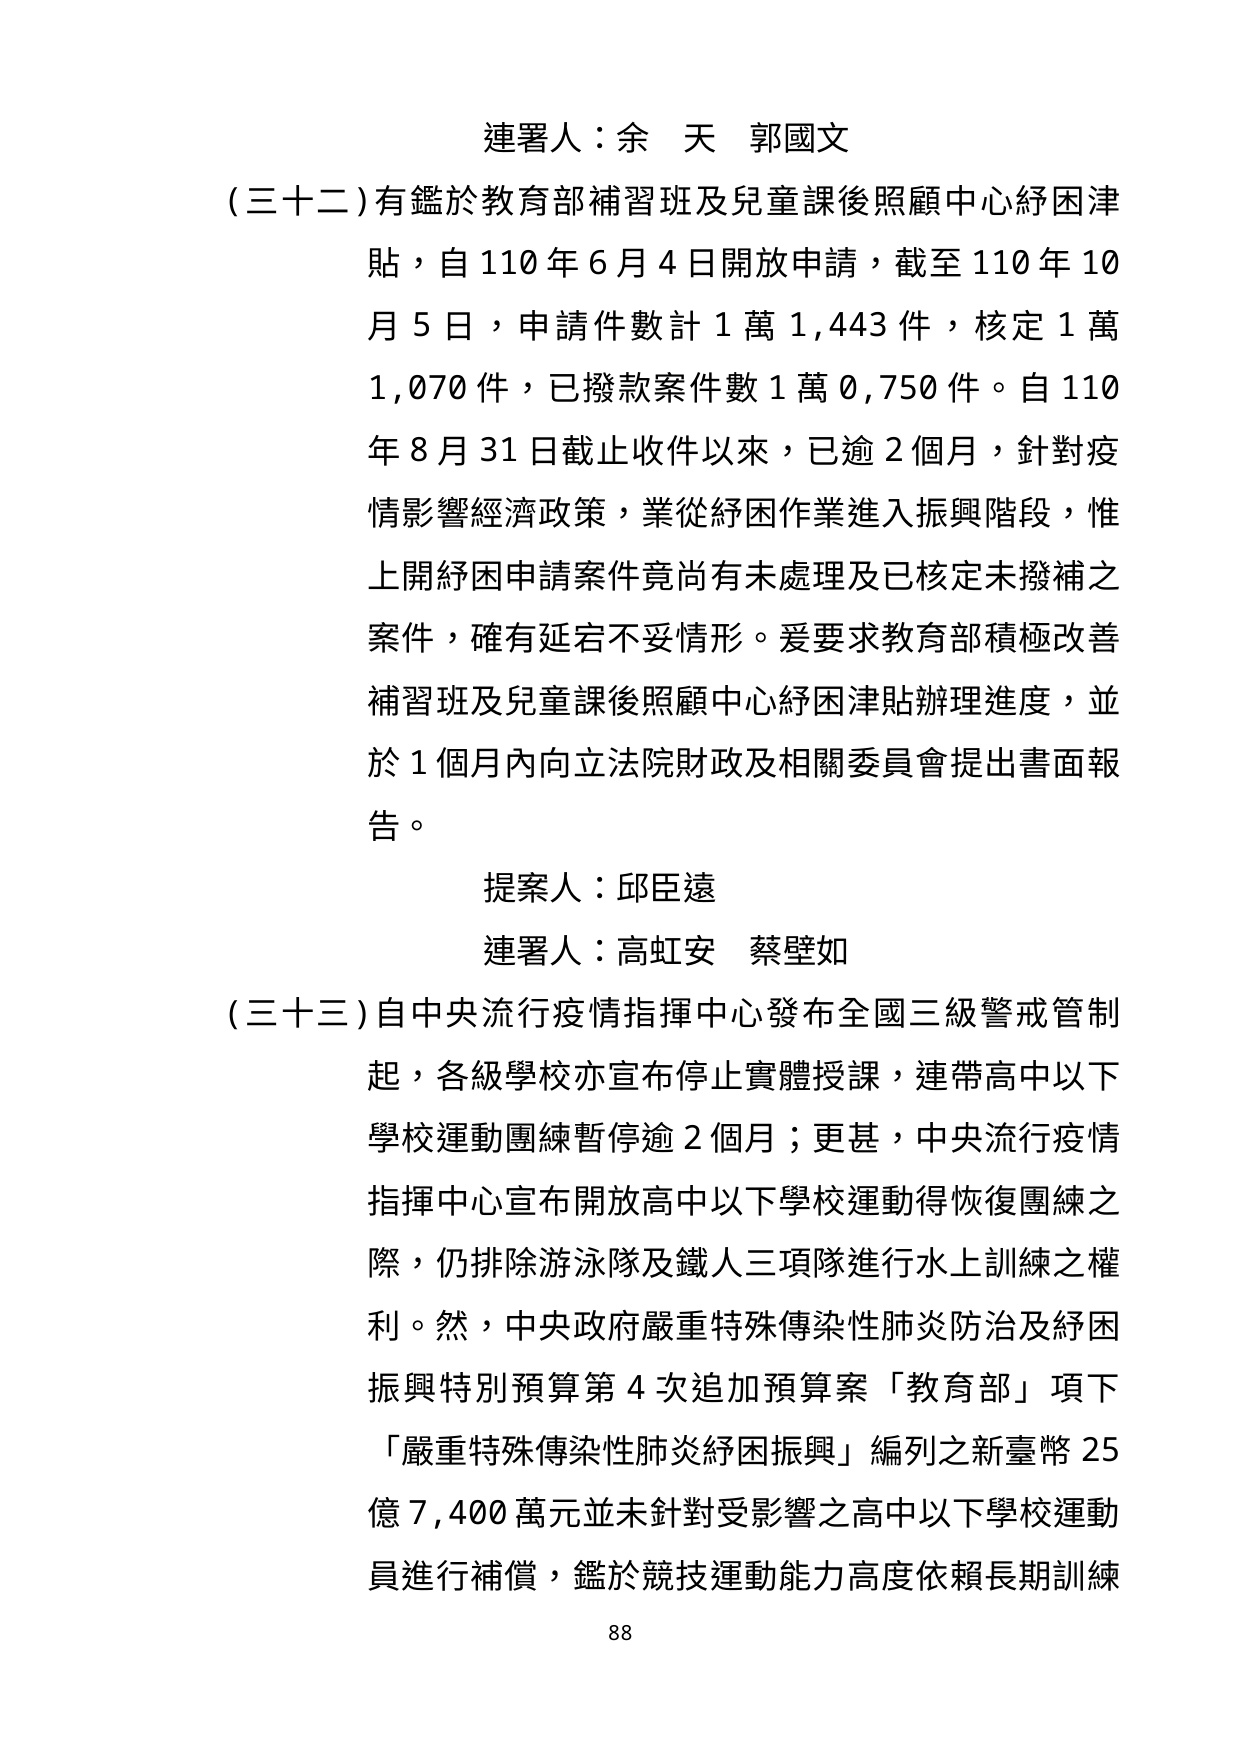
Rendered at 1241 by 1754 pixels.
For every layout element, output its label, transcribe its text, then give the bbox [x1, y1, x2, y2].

text 連署人：余 天 郭國文 [483, 94, 1120, 157]
text (三十二)有鑑於教育部補習班及兒童課後照顧中心紓困津貼，自110年6月4日開放申請，截至110年10月5日，申請件數計1萬1,443件，核定1萬1,070件，已撥款案件數1萬0,750件。自110年8月31日截止收件以來，已逾2個月，針對疫情影響經濟政策，業從紓困作業進入振興階段，惟上開紓困申請案件竟尚有未處理及已核定未撥補之案件，確有延宕不妥情形。爰要求教育部積極改善補習班及兒童課後照顧中心紓困津貼辦理進度，並於1個月內向立法院財政及相關委員會提出書面報告。 [223, 157, 1120, 844]
text 連署人：高虹安 蔡壁如 [483, 907, 1120, 969]
text 提案人：邱臣遠 [483, 844, 1120, 907]
text (三十三)自中央流行疫情指揮中心發布全國三級警戒管制起，各級學校亦宣布停止實體授課，連帶高中以下學校運動團練暫停逾2個月；更甚，中央流行疫情指揮中心宣布開放高中以下學校運動得恢復團練之際，仍排除游泳隊及鐵人三項隊進行水上訓練之權利。然，中央政府嚴重特殊傳染性肺炎防治及紓困振興特別預算第4次追加預算案「教育部」項下「嚴重特殊傳染性肺炎紓困振興」編列之新臺幣25億7,400萬元並未針對受影響之高中以下學校運動員進行補償，鑑於競技運動能力高度依賴長期訓練 [223, 969, 1120, 1594]
